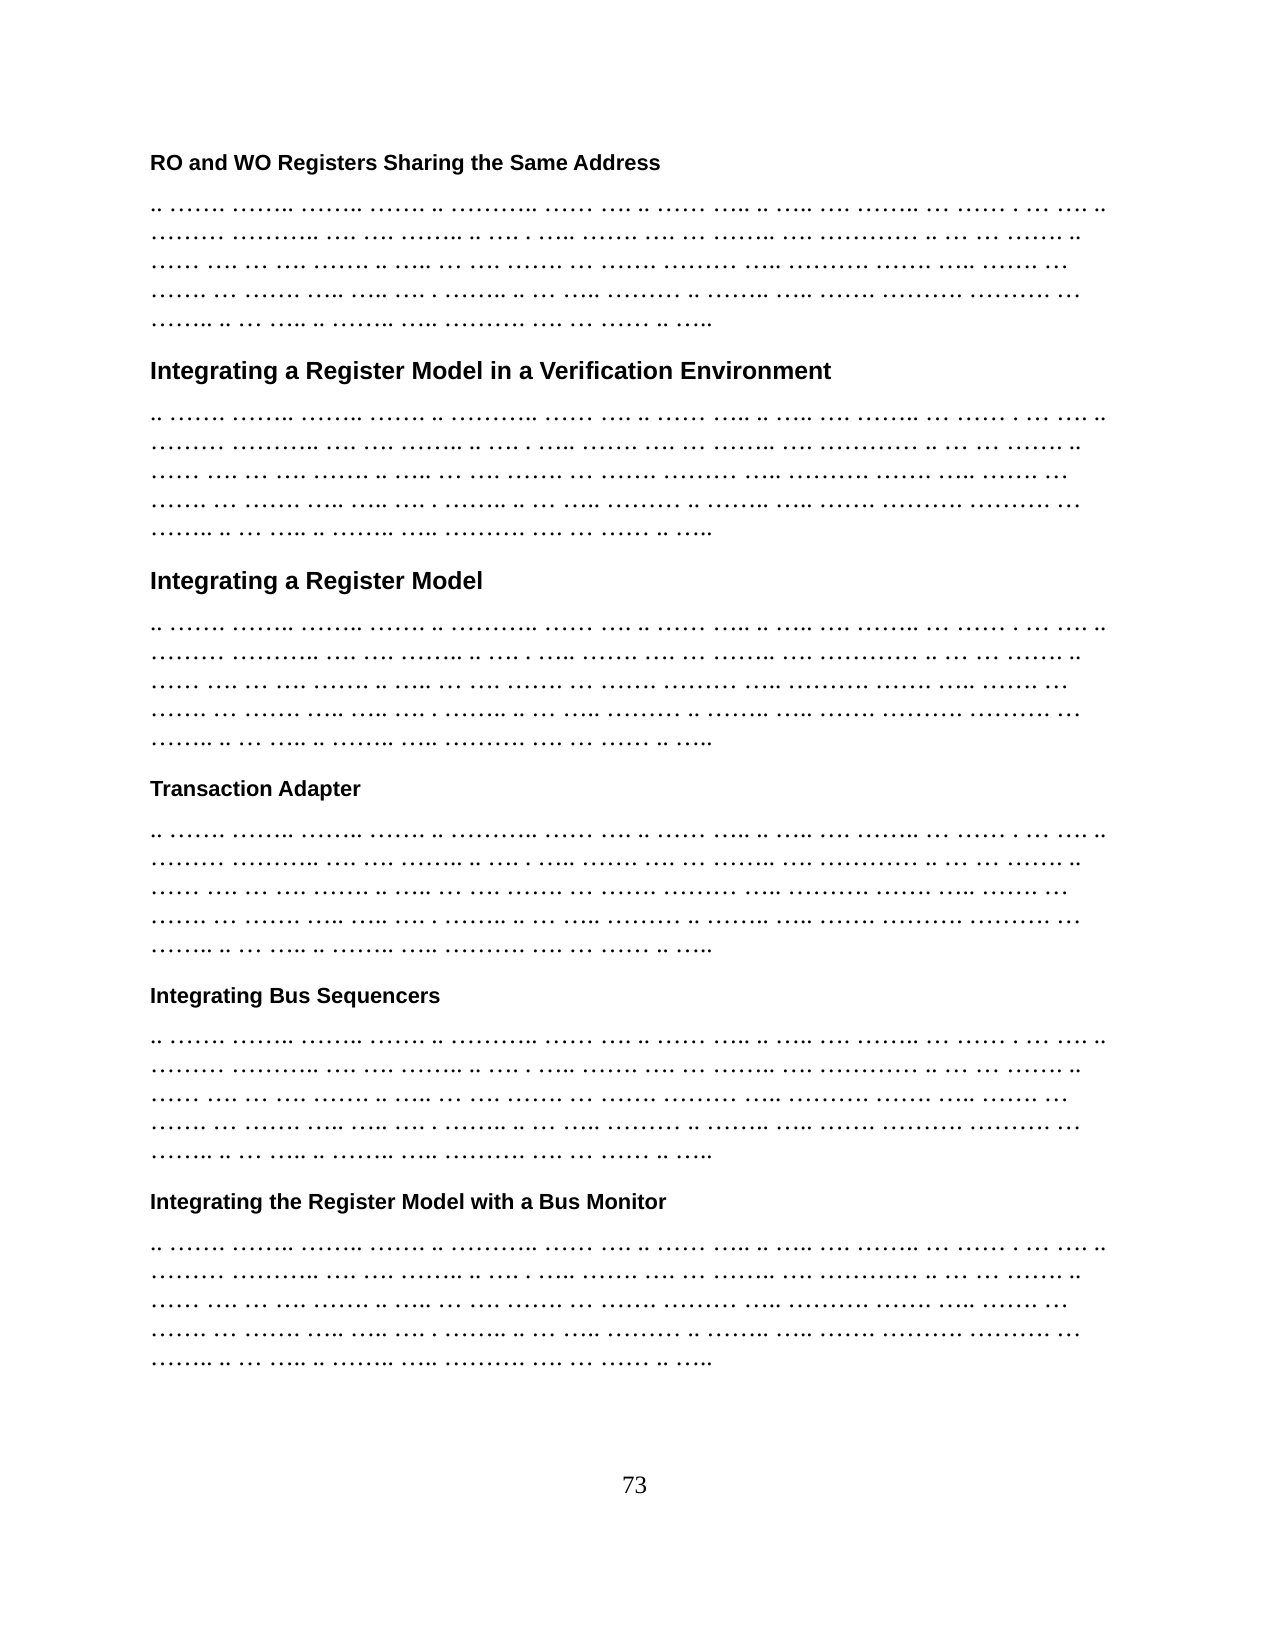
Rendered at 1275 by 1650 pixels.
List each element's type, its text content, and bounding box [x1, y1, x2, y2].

text .. ……. …….. …….. ……. .. ……….. …… …. .. …… ….. .. ….. …. …….. … …… . … …. .. ……… ……….. …. …. …….. .. …. . ….. ……. …. … …….. …. ………… .. … … ……. .. …… …. … …. ……. .. ….. … …. ……. … ……. ……… ….. ………. ……. ….. ……. … ……. … ……. ….. ….. …. . …….. .. … ….. ……… .. …….. ….. ……. ………. ………. … …….. .. … ….. .. …….. ….. ………. …. … …… .. ….. [150, 1227, 1125, 1370]
subtitle Integrating Bus Sequencers [150, 982, 1125, 1008]
text .. ……. …….. …….. ……. .. ……….. …… …. .. …… ….. .. ….. …. …….. … …… . … …. .. ……… ……….. …. …. …….. .. …. . ….. ……. …. … …….. …. ………… .. … … ……. .. …… …. … …. ……. .. ….. … …. ……. … ……. ……… ….. ………. ……. ….. ……. … ……. … ……. ….. ….. …. . …….. .. … ….. ……… .. …….. ….. ……. ………. ………. … …….. .. … ….. .. …….. ….. ………. …. … …… .. ….. [150, 1020, 1125, 1164]
text .. ……. …….. …….. ……. .. ……….. …… …. .. …… ….. .. ….. …. …….. … …… . … …. .. ……… ……….. …. …. …….. .. …. . ….. ……. …. … …….. …. ………… .. … … ……. .. …… …. … …. ……. .. ….. … …. ……. … ……. ……… ….. ………. ……. ….. ……. … ……. … ……. ….. ….. …. . …….. .. … ….. ……… .. …….. ….. ……. ………. ………. … …….. .. … ….. .. …….. ….. ………. …. … …… .. ….. [150, 188, 1125, 331]
text .. ……. …….. …….. ……. .. ……….. …… …. .. …… ….. .. ….. …. …….. … …… . … …. .. ……… ……….. …. …. …….. .. …. . ….. ……. …. … …….. …. ………… .. … … ……. .. …… …. … …. ……. .. ….. … …. ……. … ……. ……… ….. ………. ……. ….. ……. … ……. … ……. ….. ….. …. . …….. .. … ….. ……… .. …….. ….. ……. ………. ………. … …….. .. … ….. .. …….. ….. ………. …. … …… .. ….. [150, 397, 1125, 541]
subtitle Integrating a Register Model in a Verification Environment [150, 356, 1125, 385]
subtitle Integrating a Register Model [150, 566, 1125, 595]
subtitle Integrating the Register Model with a Bus Monitor [150, 1189, 1125, 1214]
subtitle RO and WO Registers Sharing the Same Address [150, 150, 1125, 175]
text .. ……. …….. …….. ……. .. ……….. …… …. .. …… ….. .. ….. …. …….. … …… . … …. .. ……… ……….. …. …. …….. .. …. . ….. ……. …. … …….. …. ………… .. … … ……. .. …… …. … …. ……. .. ….. … …. ……. … ……. ……… ….. ………. ……. ….. ……. … ……. … ……. ….. ….. …. . …….. .. … ….. ……… .. …….. ….. ……. ………. ………. … …….. .. … ….. .. …….. ….. ………. …. … …… .. ….. [150, 814, 1125, 957]
text .. ……. …….. …….. ……. .. ……….. …… …. .. …… ….. .. ….. …. …….. … …… . … …. .. ……… ……….. …. …. …….. .. …. . ….. ……. …. … …….. …. ………… .. … … ……. .. …… …. … …. ……. .. ….. … …. ……. … ……. ……… ….. ………. ……. ….. ……. … ……. … ……. ….. ….. …. . …….. .. … ….. ……… .. …….. ….. ……. ………. ………. … …….. .. … ….. .. …….. ….. ………. …. … …… .. ….. [150, 607, 1125, 751]
subtitle Transaction Adapter [150, 776, 1125, 801]
